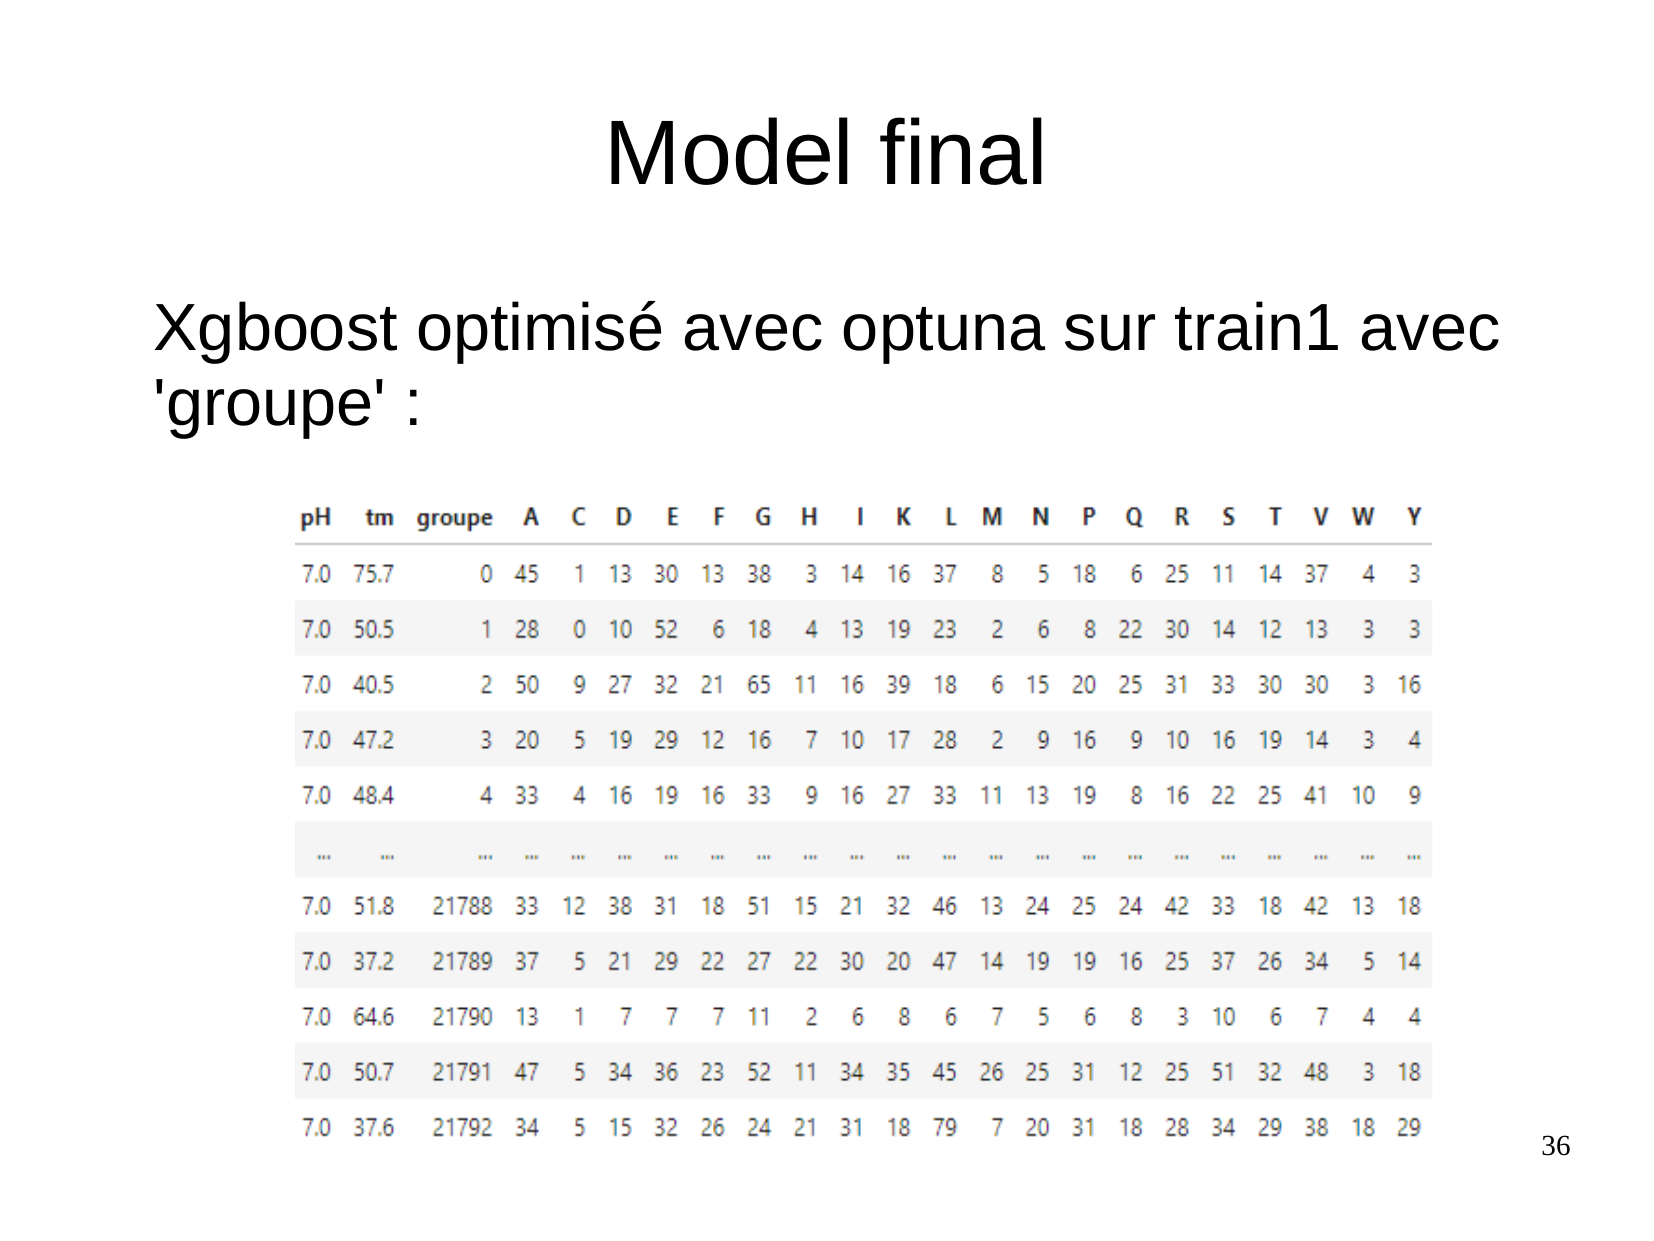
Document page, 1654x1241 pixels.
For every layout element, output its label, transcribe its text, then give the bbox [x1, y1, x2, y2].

list Xgboost optimisé avec optuna sur train1 avec 'groupe' : [82, 290, 1571, 461]
title Model final [82, 49, 1571, 257]
picture [295, 496, 1453, 1174]
